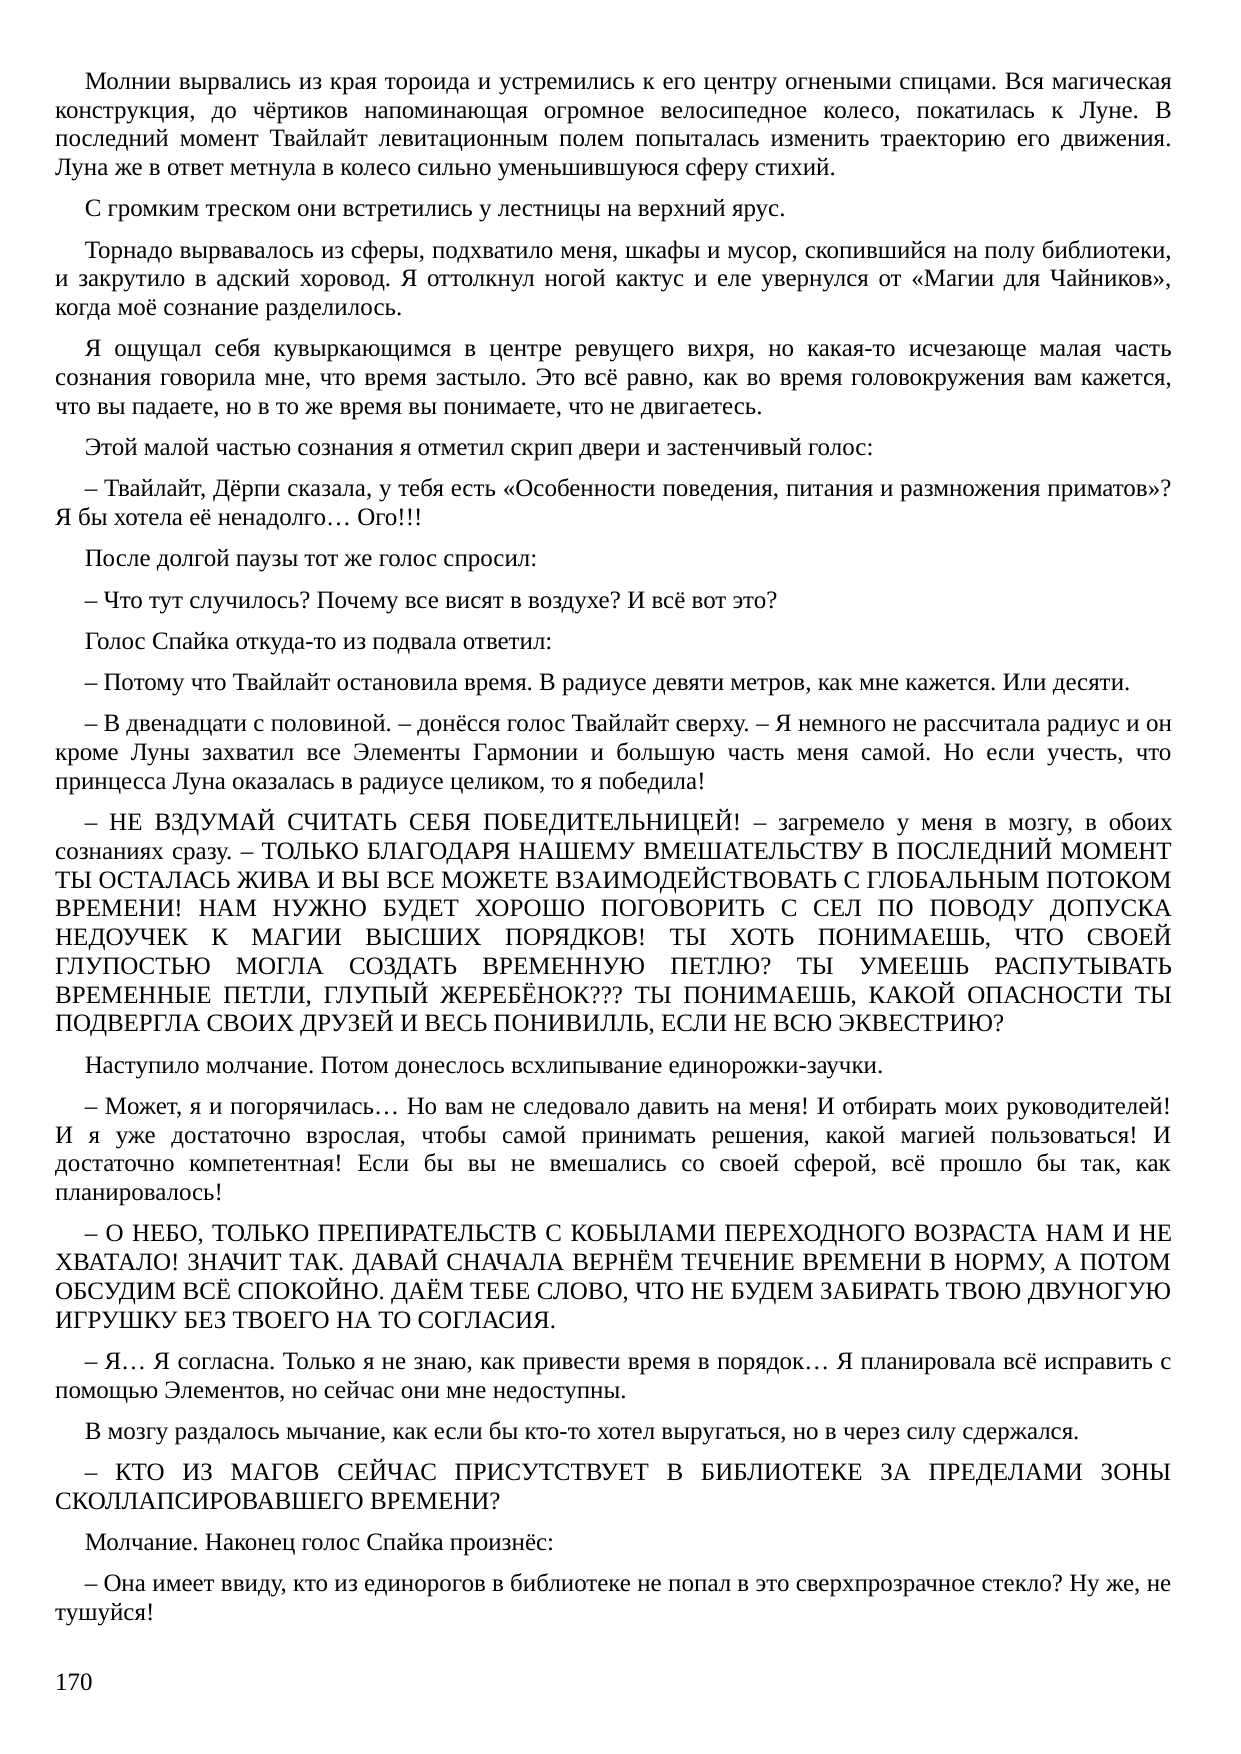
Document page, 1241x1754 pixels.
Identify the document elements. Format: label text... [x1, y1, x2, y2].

text – Она имеет ввиду, кто из единорогов в библиотеке не попал в это сверхпрозрачное стекло? Ну же, не тушуйся! [55, 1568, 1173, 1626]
text – Может, я и погорячилась… Но вам не следовало давить на меня! И отбирать моих руководителей! И я уже достаточно взрослая, чтобы самой принимать решения, какой магией пользоваться! И достаточно компетентная! Если бы вы не вмешались со своей сферой, всё прошло бы так, как планировалось! [55, 1091, 1173, 1206]
text – В двенадцати с половиной. – донёсся голос Твайлайт сверху. – Я немного не рассчитала радиус и он кроме Луны захватил все Элементы Гармонии и большую часть меня самой. Но если учесть, что принцесса Луна оказалась в радиусе целиком, то я победила! [55, 708, 1173, 795]
text – Что тут случилось? Почему все висят в воздухе? И всё вот это? [55, 585, 1173, 613]
text – НЕ ВЗДУМАЙ СЧИТАТЬ СЕБЯ ПОБЕДИТЕЛЬНИЦЕЙ! – загремело у меня в мозгу, в обоих сознаниях сразу. – ТОЛЬКО БЛАГОДАРЯ НАШЕМУ ВМЕШАТЕЛЬСТВУ В ПОСЛЕДНИЙ МОМЕНТ ТЫ ОСТАЛАСЬ ЖИВА И ВЫ ВСЕ МОЖЕТЕ ВЗАИМОДЕЙСТВОВАТЬ С ГЛОБАЛЬНЫМ ПОТОКОМ ВРЕМЕНИ! НАМ НУЖНО БУДЕТ ХОРОШО ПОГОВОРИТЬ С СЕЛ ПО ПОВОДУ ДОПУСКА НЕДОУЧЕК К МАГИИ ВЫСШИХ ПОРЯДКОВ! ТЫ ХОТЬ ПОНИМАЕШЬ, ЧТО СВОЕЙ ГЛУПОСТЬЮ МОГЛА СОЗДАТЬ ВРЕМЕННУЮ ПЕТЛЮ? ТЫ УМЕЕШЬ РАСПУТЫВАТЬ ВРЕМЕННЫЕ ПЕТЛИ, ГЛУПЫЙ ЖЕРЕБЁНОК??? ТЫ ПОНИМАЕШЬ, КАКОЙ ОПАСНОСТИ ТЫ ПОДВЕРГЛА СВОИХ ДРУЗЕЙ И ВЕСЬ ПОНИВИЛЛЬ, ЕСЛИ НЕ ВСЮ ЭКВЕСТРИЮ? [55, 807, 1173, 1037]
text Молнии вырвались из края тороида и устремились к его центру огнеными спицами. Вся магическая конструкция, до чёртиков напоминающая огромное велосипедное колесо, покатилась к Луне. В последний момент Твайлайт левитационным полем попыталась изменить траекторию его движения. Луна же в ответ метнула в колесо сильно уменьшившуюся сферу стихий. [55, 66, 1173, 181]
text Голос Спайка откуда-то из подвала ответил: [55, 626, 1173, 655]
text – Твайлайт, Дёрпи сказала, у тебя есть «Особенности поведения, питания и размножения приматов»? Я бы хотела её ненадолго… Ого!!! [55, 473, 1173, 531]
text Торнадо вырвавалось из сферы, подхватило меня, шкафы и мусор, скопившийся на полу библиотеки, и закрутило в адский хоровод. Я оттолкнул ногой кактус и еле увернулся от «Магии для Чайников», когда моё сознание разделилось. [55, 235, 1173, 321]
text – Потому что Твайлайт остановила время. В радиусе девяти метров, как мне кажется. Или десяти. [55, 667, 1173, 696]
text Этой малой частью сознания я отметил скрип двери и застенчивый голос: [55, 432, 1173, 461]
text Молчание. Наконец голос Спайка произнёс: [55, 1527, 1173, 1556]
text Наступило молчание. Потом донеслось всхлипывание единорожки-заучки. [55, 1050, 1173, 1078]
text После долгой паузы тот же голос спросил: [55, 543, 1173, 572]
text Я ощущал себя кувыркающимся в центре ревущего вихря, но какая-то исчезающе малая часть сознания говорила мне, что время застыло. Это всё равно, как во время головокружения вам кажется, что вы падаете, но в то же время вы понимаете, что не двигаетесь. [55, 333, 1173, 420]
text – Я… Я согласна. Только я не знаю, как привести время в порядок… Я планировала всё исправить с помощью Элементов, но сейчас они мне недоступны. [55, 1346, 1173, 1403]
text В мозгу раздалось мычание, как если бы кто-то хотел выругаться, но в через силу сдержался. [55, 1416, 1173, 1445]
text С громким треском они встретились у лестницы на верхний ярус. [55, 193, 1173, 222]
text – КТО ИЗ МАГОВ СЕЙЧАС ПРИСУТСТВУЕТ В БИБЛИОТЕКЕ ЗА ПРЕДЕЛАМИ ЗОНЫ СКОЛЛАПСИРОВАВШЕГО ВРЕМЕНИ? [55, 1457, 1173, 1515]
text – О НЕБО, ТОЛЬКО ПРЕПИРАТЕЛЬСТВ С КОБЫЛАМИ ПЕРЕХОДНОГО ВОЗРАСТА НАМ И НЕ ХВАТАЛО! ЗНАЧИТ ТАК. ДАВАЙ СНАЧАЛА ВЕРНЁМ ТЕЧЕНИЕ ВРЕМЕНИ В НОРМУ, А ПОТОМ ОБСУДИМ ВСЁ СПОКОЙНО. ДАЁМ ТЕБЕ СЛОВО, ЧТО НЕ БУДЕМ ЗАБИРАТЬ ТВОЮ ДВУНОГУЮ ИГРУШКУ БЕЗ ТВОЕГО НА ТО СОГЛАСИЯ. [55, 1218, 1173, 1333]
